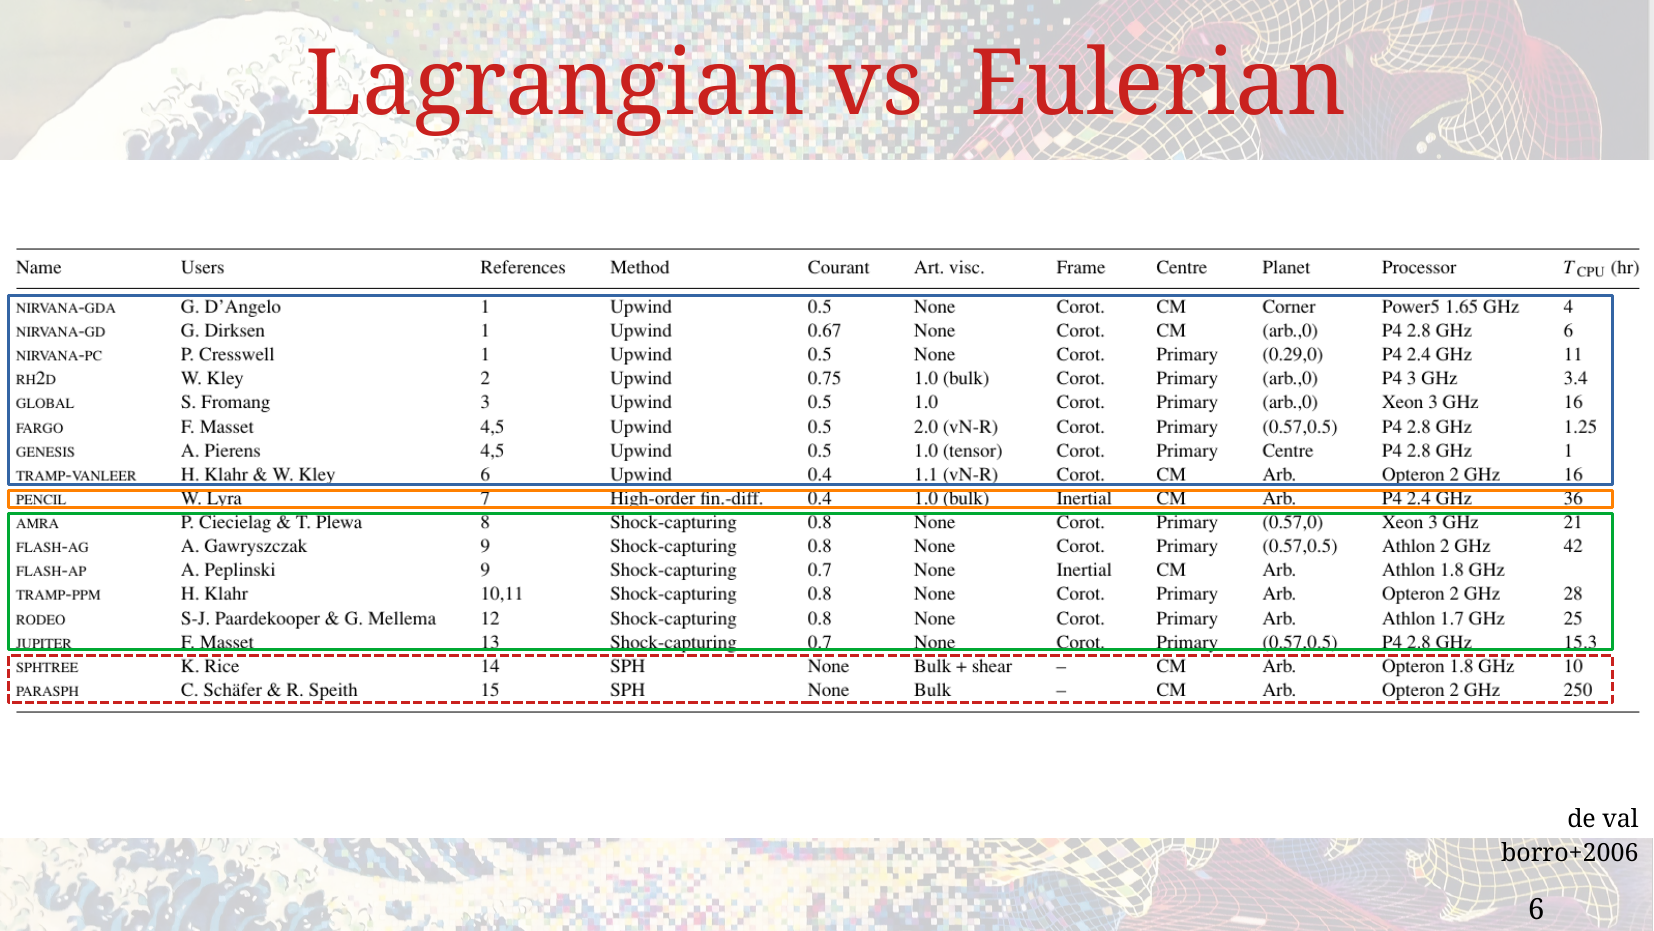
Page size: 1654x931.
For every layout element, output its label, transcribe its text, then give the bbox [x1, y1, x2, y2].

title Lagrangian vs Eulerian [0, 33, 1654, 126]
picture [2, 233, 1654, 725]
text_box de val borro+2006 [1417, 793, 1654, 834]
